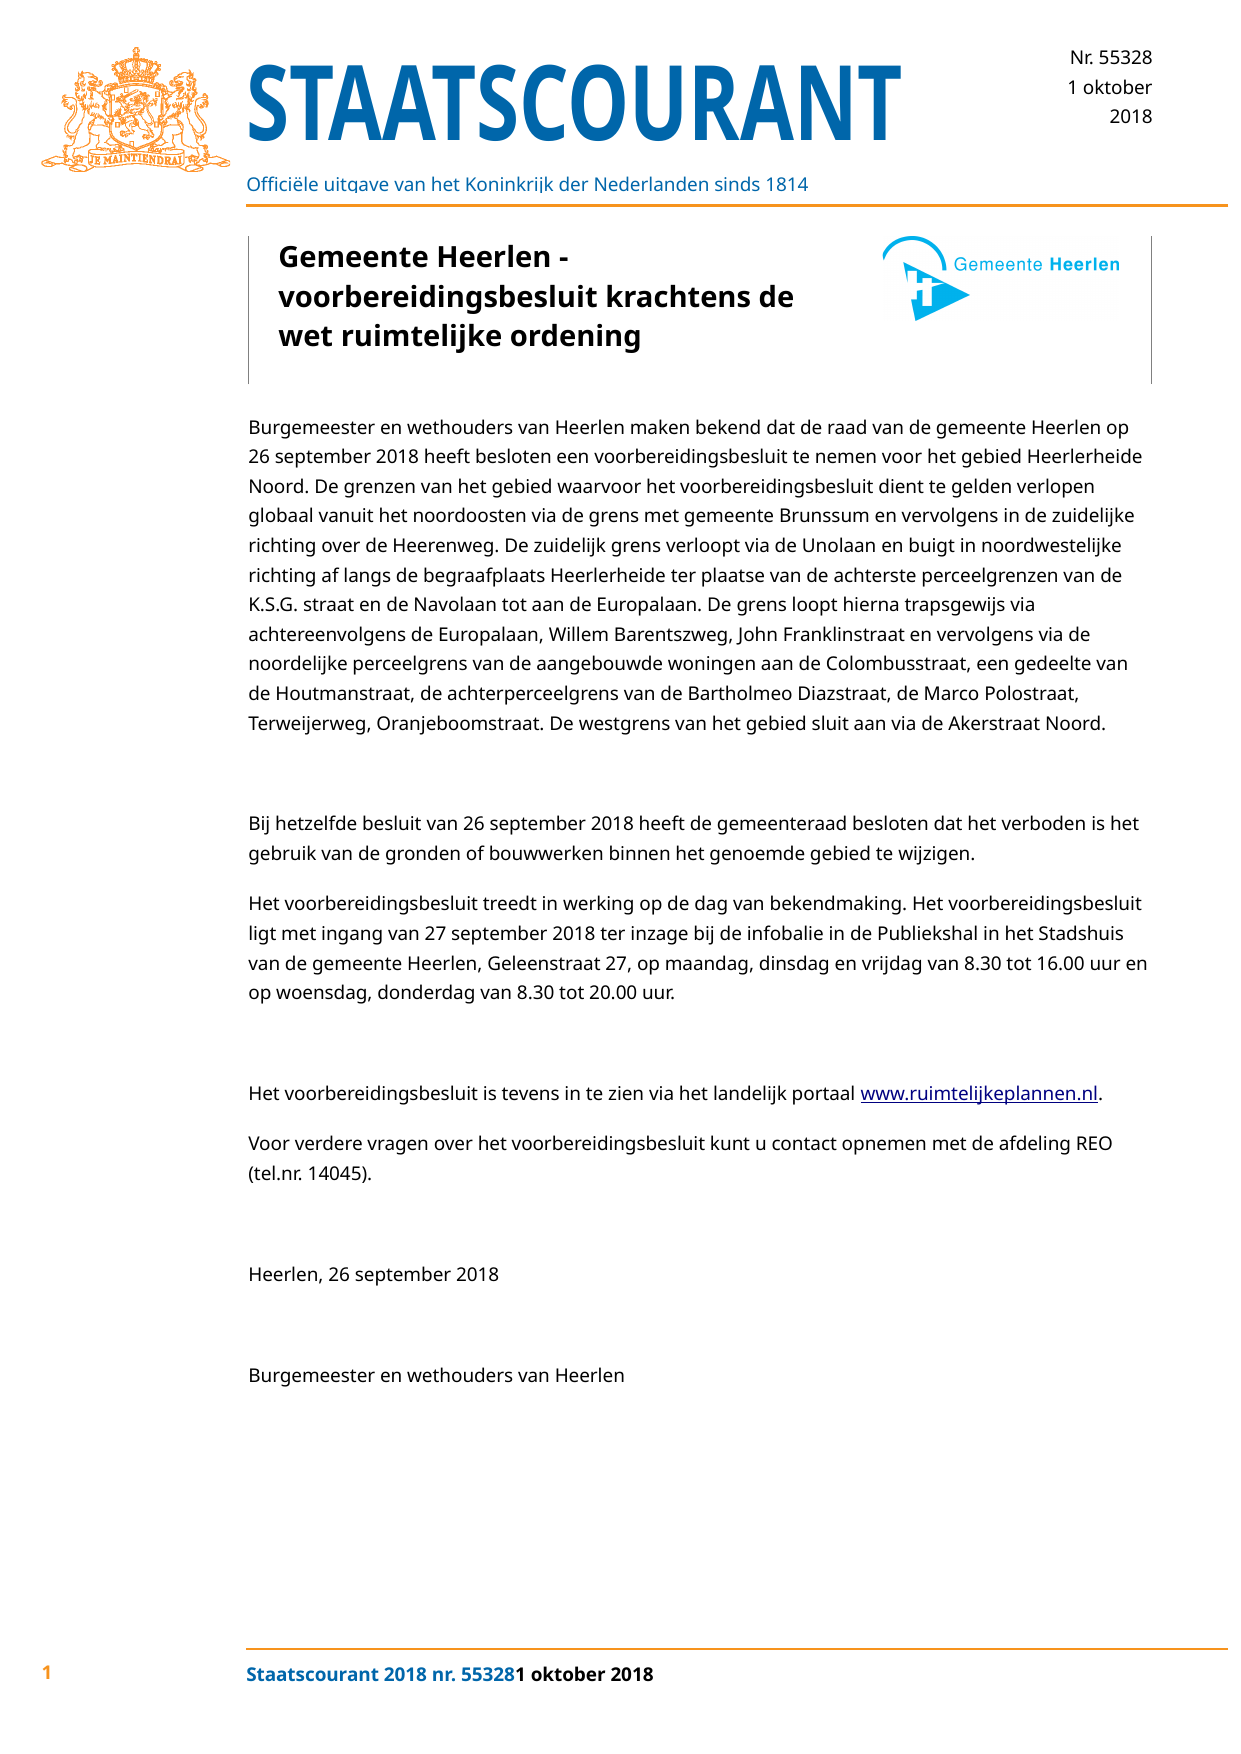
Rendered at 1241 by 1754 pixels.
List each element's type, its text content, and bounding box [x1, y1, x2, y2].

picture [882, 236, 1119, 321]
text Voor verdere vragen over het voorbereidingsbesluit kunt u contact opnemen met de afdeling REO (tel.nr. 14045). [248, 1131, 1152, 1186]
table_header [850, 236, 1151, 384]
text Het voorbereidingsbesluit is tevens in te zien via het landelijk portaal www.ruimtelijkeplannen.nl. [248, 1080, 1152, 1106]
text Heerlen, 26 september 2018 [248, 1261, 1152, 1287]
picture [882, 236, 903, 252]
text Burgemeester en wethouders van Heerlen [248, 1362, 1152, 1388]
text Burgemeester en wethouders van Heerlen maken bekend dat de raad van de gemeente Heerlen op 26 september 2018 heeft besloten een voorbereidingsbesluit te nemen voor het gebied Heerlerheide Noord. De grenzen van het gebied waarvoor het voorbereidingsbesluit dient te gelden verlopen globaal vanuit het noordoosten via de grens met gemeente Brunssum en vervolgens in de zuidelijke richting over de Heerenweg. De zuidelijk grens verloopt via de Unolaan en buigt in noordwestelijke richting af langs de begraafplaats Heerlerheide ter plaatse van de achterste perceelgrenzen van de K.S.G. straat en de Navolaan tot aan de Europalaan. De grens loopt hierna trapsgewijs via achtereenvolgens de Europalaan, Willem Barentszweg, John Franklinstraat en vervolgens via de noordelijke perceelgrens van de aangebouwde woningen aan de Colombusstraat, een gedeelte van de Houtmanstraat, de achterperceelgrens van de Bartholmeo Diazstraat, de Marco Polostraat, Terweijerweg, Oranjeboomstraat. De westgrens van het gebied sluit aan via de Akerstraat Noord. [248, 414, 1152, 736]
text Bij hetzelfde besluit van 26 september 2018 heeft de gemeenteraad besloten dat het verboden is het gebruik van de gronden of bouwwerken binnen het genoemde gebied te wijzigen. [248, 811, 1152, 866]
text Het voorbereidingsbesluit treedt in werking op de dag van bekendmaking. Het voorbereidingsbesluit ligt met ingang van 27 september 2018 ter inzage bij de infobalie in de Publiekshal in het Stadshuis van de gemeente Heerlen, Geleenstraat 27, op maandag, dinsdag en vrijdag van 8.30 tot 16.00 uur en op woensdag, donderdag van 8.30 tot 20.00 uur. [248, 891, 1152, 1005]
picture [41, 47, 231, 172]
table_header Gemeente Heerlen - voorbereidingsbesluit krachtens de wet ruimtelijke ordening [249, 236, 850, 384]
